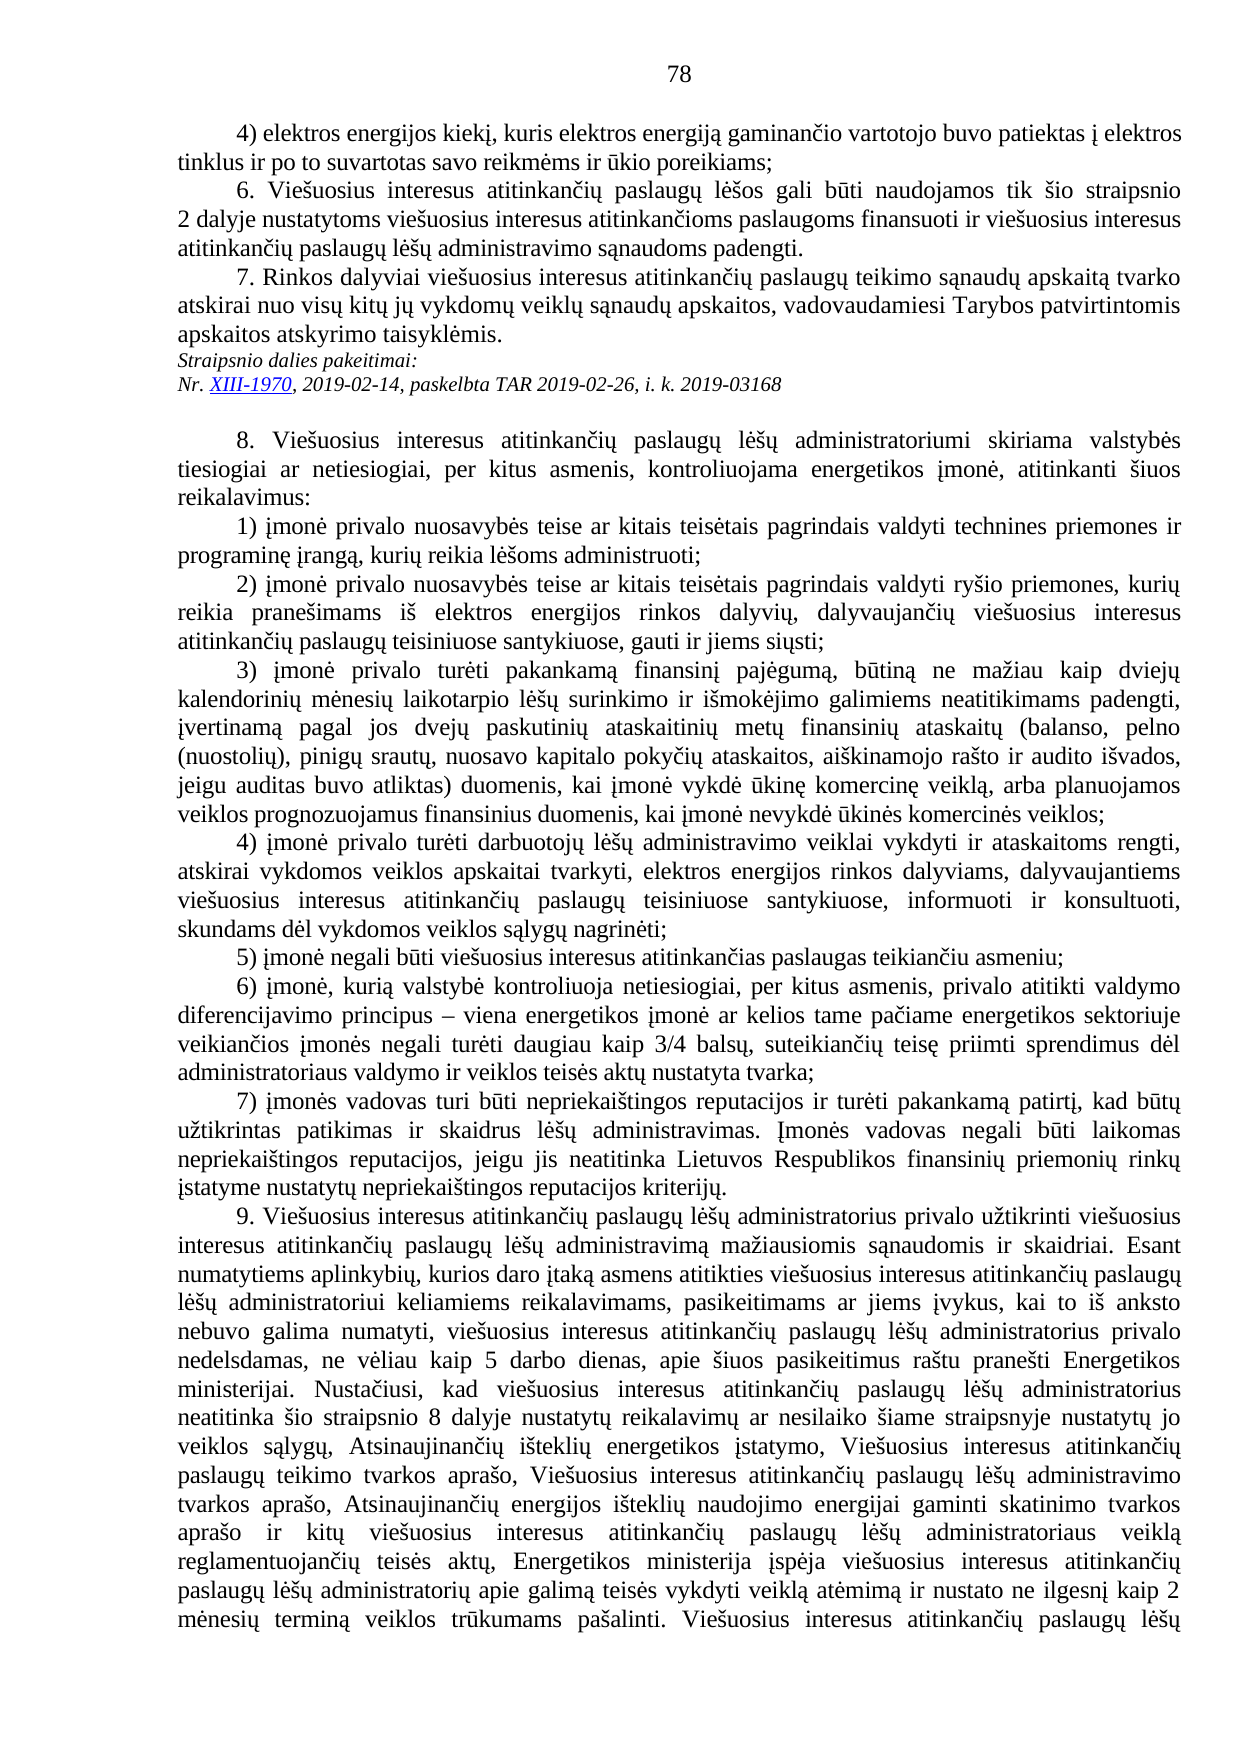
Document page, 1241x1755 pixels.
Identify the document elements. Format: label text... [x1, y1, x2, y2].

text 6) įmonė, kurią valstybė kontroliuoja netiesiogiai, per kitus asmenis, privalo atitikti valdymo diferencijavimo principus – viena energetikos įmonė ar kelios tame pačiame energetikos sektoriuje veikiančios įmonės negali turėti daugiau kaip 3/4 balsų, suteikiančių teisę priimti sprendimus dėl administratoriaus valdymo ir veiklos teisės aktų nustatyta tvarka; [177, 971, 1181, 1086]
text 4) elektros energijos kiekį, kuris elektros energiją gaminančio vartotojo buvo patiektas į elektros tinklus ir po to suvartotas savo reikmėms ir ūkio poreikiams; [177, 118, 1181, 176]
text 3) įmonė privalo turėti pakankamą finansinį pajėgumą, būtiną ne mažiau kaip dviejų kalendorinių mėnesių laikotarpio lėšų surinkimo ir išmokėjimo galimiems neatitikimams padengti, įvertinamą pagal jos dvejų paskutinių ataskaitinių metų finansinių ataskaitų (balanso, pelno (nuostolių), pinigų srautų, nuosavo kapitalo pokyčių ataskaitos, aiškinamojo rašto ir audito išvados, jeigu auditas buvo atliktas) duomenis, kai įmonė vykdė ūkinę komercinę veiklą, arba planuojamos veiklos prognozuojamus finansinius duomenis, kai įmonė nevykdė ūkinės komercinės veiklos; [177, 655, 1181, 827]
text 2) įmonė privalo nuosavybės teise ar kitais teisėtais pagrindais valdyti ryšio priemones, kurių reikia pranešimams iš elektros energijos rinkos dalyvių, dalyvaujančių viešuosius interesus atitinkančių paslaugų teisiniuose santykiuose, gauti ir jiems siųsti; [177, 569, 1181, 655]
text 5) įmonė negali būti viešuosius interesus atitinkančias paslaugas teikiančiu asmeniu; [177, 942, 1181, 971]
text 8. Viešuosius interesus atitinkančių paslaugų lėšų administratoriumi skiriama valstybės tiesiogiai ar netiesiogiai, per kitus asmenis, kontroliuojama energetikos įmonė, atitinkanti šiuos reikalavimus: [177, 425, 1181, 511]
text 4) įmonė privalo turėti darbuotojų lėšų administravimo veiklai vykdyti ir ataskaitoms rengti, atskirai vykdomos veiklos apskaitai tvarkyti, elektros energijos rinkos dalyviams, dalyvaujantiems viešuosius interesus atitinkančių paslaugų teisiniuose santykiuose, informuoti ir konsultuoti, skundams dėl vykdomos veiklos sąlygų nagrinėti; [177, 827, 1181, 942]
text 6. Viešuosius interesus atitinkančių paslaugų lėšos gali būti naudojamos tik šio straipsnio 2 dalyje nustatytoms viešuosius interesus atitinkančioms paslaugoms finansuoti ir viešuosius interesus atitinkančių paslaugų lėšų administravimo sąnaudoms padengti. [177, 176, 1181, 262]
text Straipsnio dalies pakeitimai: [177, 348, 1181, 372]
text 7) įmonės vadovas turi būti nepriekaištingos reputacijos ir turėti pakankamą patirtį, kad būtų užtikrintas patikimas ir skaidrus lėšų administravimas. Įmonės vadovas negali būti laikomas nepriekaištingos reputacijos, jeigu jis neatitinka Lietuvos Respublikos finansinių priemonių rinkų įstatyme nustatytų nepriekaištingos reputacijos kriterijų. [177, 1086, 1181, 1201]
text Nr. XIII-1970, 2019-02-14, paskelbta TAR 2019-02-26, i. k. 2019-03168 [177, 372, 1181, 396]
text 7. Rinkos dalyviai viešuosius interesus atitinkančių paslaugų teikimo sąnaudų apskaitą tvarko atskirai nuo visų kitų jų vykdomų veiklų sąnaudų apskaitos, vadovaudamiesi Tarybos patvirtintomis apskaitos atskyrimo taisyklėmis. [177, 262, 1181, 348]
text 1) įmonė privalo nuosavybės teise ar kitais teisėtais pagrindais valdyti technines priemones ir programinę įrangą, kurių reikia lėšoms administruoti; [177, 511, 1181, 569]
text 9. Viešuosius interesus atitinkančių paslaugų lėšų administratorius privalo užtikrinti viešuosius interesus atitinkančių paslaugų lėšų administravimą mažiausiomis sąnaudomis ir skaidriai. Esant numatytiems aplinkybių, kurios daro įtaką asmens atitikties viešuosius interesus atitinkančių paslaugų lėšų administratoriui keliamiems reikalavimams, pasikeitimams ar jiems įvykus, kai to iš anksto nebuvo galima numatyti, viešuosius interesus atitinkančių paslaugų lėšų administratorius privalo nedelsdamas, ne vėliau kaip 5 darbo dienas, apie šiuos pasikeitimus raštu pranešti Energetikos ministerijai. Nustačiusi, kad viešuosius interesus atitinkančių paslaugų lėšų administratorius neatitinka šio straipsnio 8 dalyje nustatytų reikalavimų ar nesilaiko šiame straipsnyje nustatytų jo veiklos sąlygų, Atsinaujinančių išteklių energetikos įstatymo, Viešuosius interesus atitinkančių paslaugų teikimo tvarkos aprašo, Viešuosius interesus atitinkančių paslaugų lėšų administravimo tvarkos aprašo, Atsinaujinančių energijos išteklių naudojimo energijai gaminti skatinimo tvarkos aprašo ir kitų viešuosius interesus atitinkančių paslaugų lėšų administratoriaus veiklą reglamentuojančių teisės aktų, Energetikos ministerija įspėja viešuosius interesus atitinkančių paslaugų lėšų administratorių apie galimą teisės vykdyti veiklą atėmimą ir nustato ne ilgesnį kaip 2 mėnesių terminą veiklos trūkumams pašalinti. Viešuosius interesus atitinkančių paslaugų lėšų [177, 1201, 1181, 1632]
